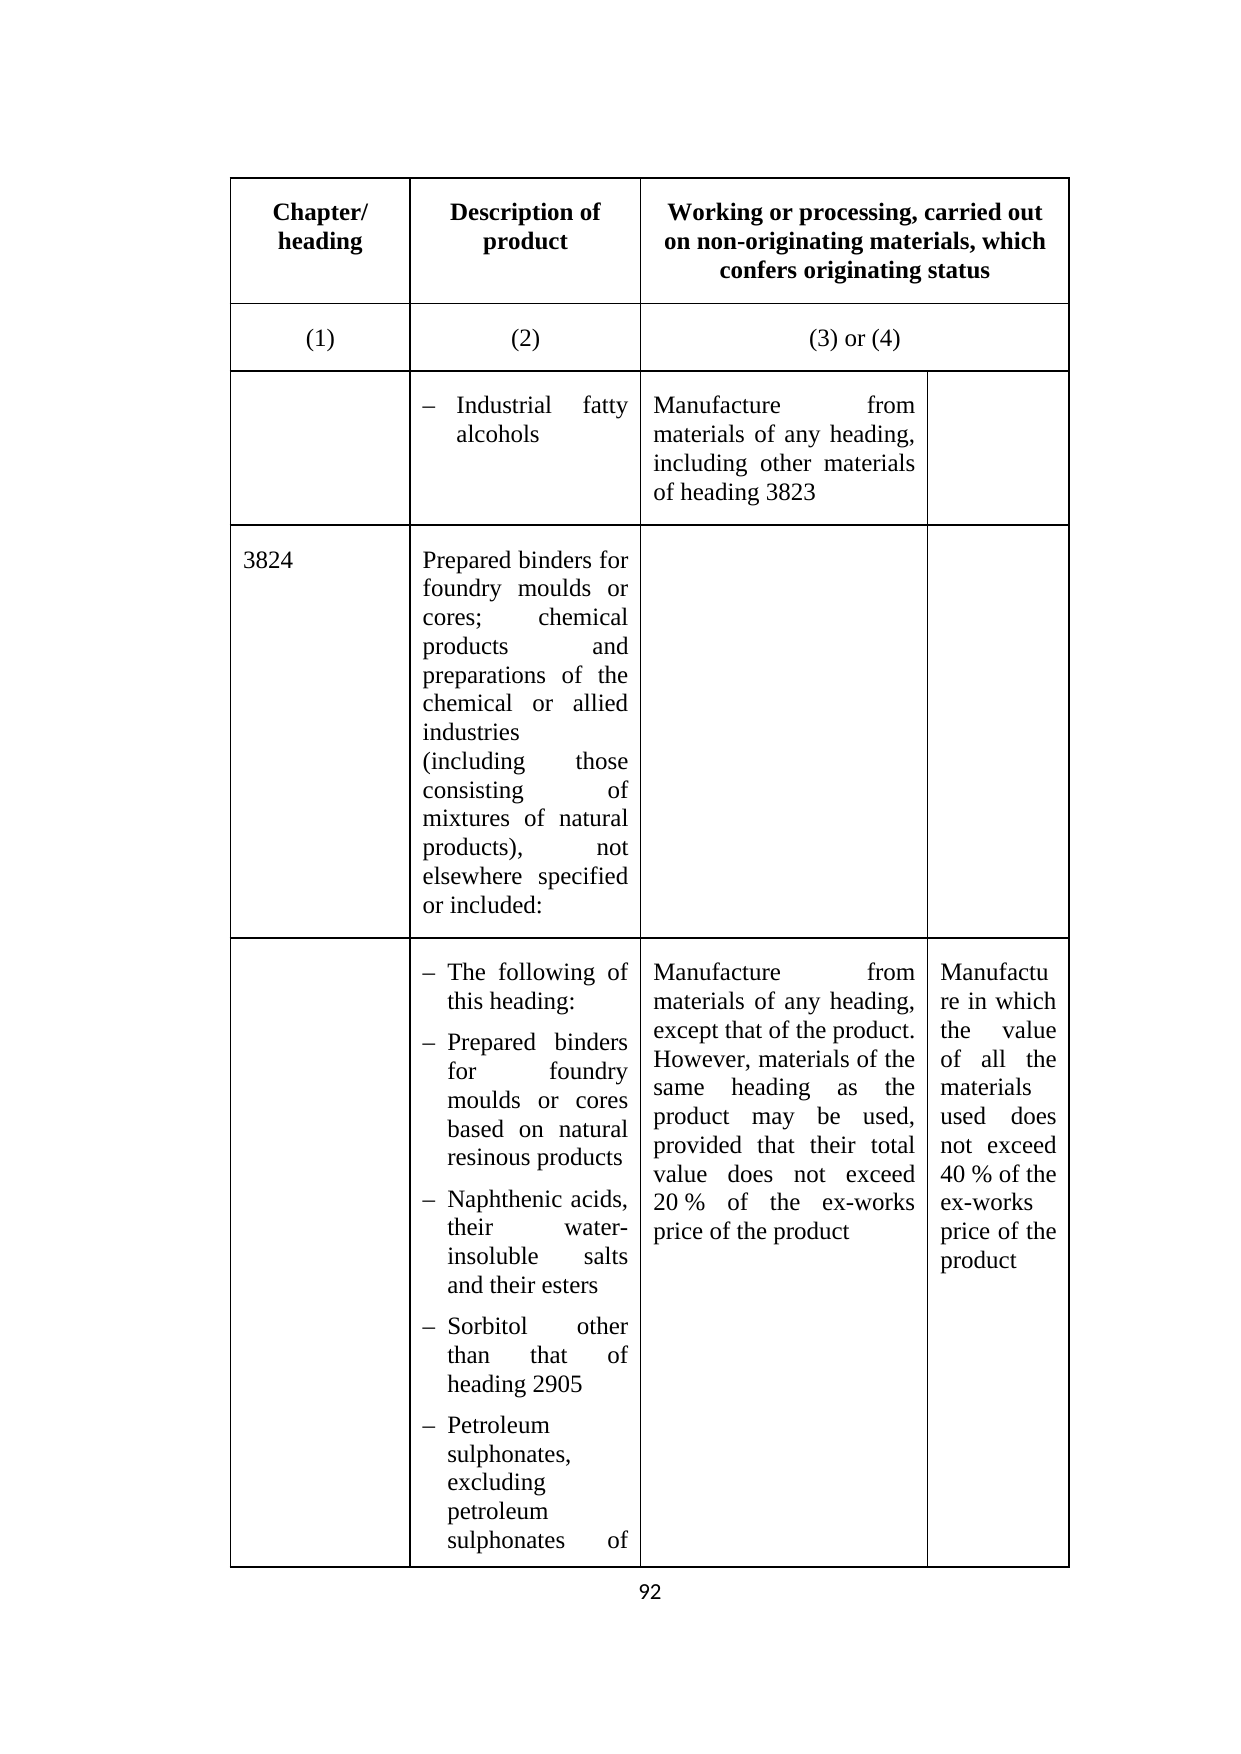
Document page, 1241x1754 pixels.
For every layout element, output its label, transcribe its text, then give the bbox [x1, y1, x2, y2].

table_cell Sorbitol other than that of heading 2905 [447, 1305, 628, 1404]
table_cell Prepared binders for foundry moulds or cores based on natural resinous products [447, 1021, 628, 1177]
table_cell Prepared binders for foundry moulds or cores; chemical products and preparations of the chemical or allied industries (including those consisting of mixtures of natural products), not elsewhere specified or included: [411, 526, 640, 937]
table_header Working or processing, carried out on non-originating materials, which confers originating status [641, 179, 1068, 302]
table_cell [231, 372, 409, 524]
table_cell Manufacture in which the value of all the materials used does not exceed 40 % of the ex-works price of the product [928, 939, 1068, 1566]
table_header Description of product [411, 179, 640, 302]
table_cell [928, 372, 1068, 524]
table_cell [411, 372, 640, 524]
table_cell Manufacture from materials of any heading, except that of the product. However, materials of the same heading as the product may be used, provided that their total value does not exceed 20 % of the ex-works price of the product [641, 939, 927, 1566]
table_cell – [423, 1021, 447, 1177]
table_cell [411, 939, 640, 1566]
table_header The following of this heading: [447, 951, 628, 1021]
table_cell [928, 526, 1068, 937]
table_cell Naphthenic acids, their water-insoluble salts and their esters [447, 1178, 628, 1305]
table_cell [231, 939, 409, 1566]
table_header – [423, 384, 456, 454]
table_cell Petroleum sulphonates, excluding petroleum sulphonates of [447, 1404, 628, 1554]
table_cell (1) [231, 304, 409, 370]
table_cell 3824 [231, 526, 409, 937]
table_cell [641, 526, 927, 937]
table_header Chapter/ heading [231, 179, 409, 302]
table_header Industrial fatty alcohols [456, 384, 628, 454]
table_cell (2) [411, 304, 640, 370]
table_header – [423, 951, 447, 1021]
table_cell (3) or (4) [641, 304, 1068, 370]
table_cell – [423, 1305, 447, 1404]
table_cell Manufacture from materials of any heading, including other materials of heading 3823 [641, 372, 927, 524]
table_cell – [423, 1178, 447, 1305]
table_cell – [423, 1404, 447, 1554]
